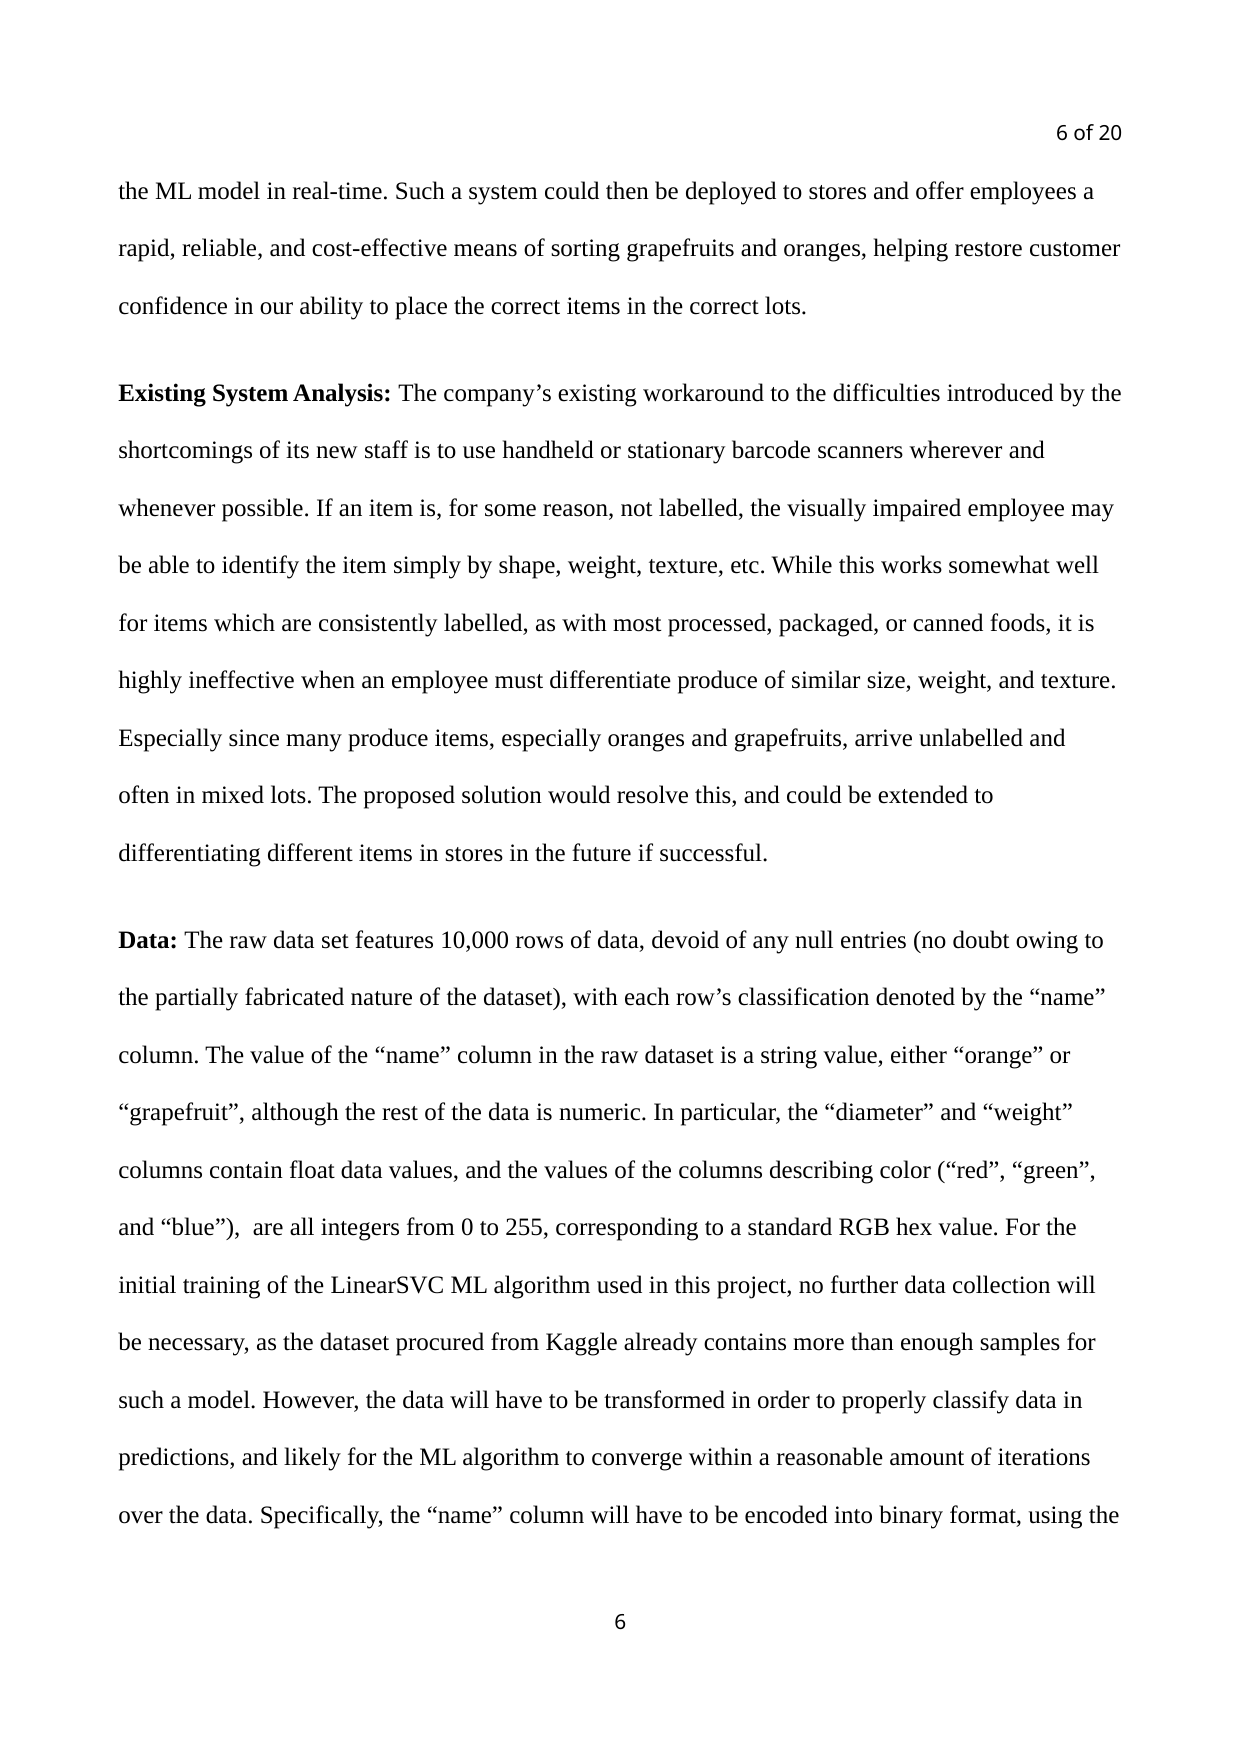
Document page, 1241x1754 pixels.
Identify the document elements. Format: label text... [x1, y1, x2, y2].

text Existing System Analysis: The company’s existing workaround to the difficulties introduced by the shortcomings of its new staff is to use handheld or stationary barcode scanners wherever and whenever possible. If an item is, for some reason, not labelled, the visually impaired employee may be able to identify the item simply by shape, weight, texture, etc. While this works somewhat well for items which are consistently labelled, as with most processed, packaged, or canned foods, it is highly ineffective when an employee must differentiate produce of similar size, weight, and texture. Especially since many produce items, especially oranges and grapefruits, arrive unlabelled and often in mixed lots. The proposed solution would resolve this, and could be extended to differentiating different items in stores in the future if successful. [118, 378, 1122, 867]
text the ML model in real-time. Such a system could then be deployed to stores and offer employees a rapid, reliable, and cost-effective means of sorting grapefruits and oranges, helping restore customer confidence in our ability to place the correct items in the correct lots. [118, 176, 1122, 320]
text Data: The raw data set features 10,000 rows of data, devoid of any null entries (no doubt owing to the partially fabricated nature of the dataset), with each row’s classification denoted by the “name” column. The value of the “name” column in the raw dataset is a string value, either “orange” or “grapefruit”, although the rest of the data is numeric. In particular, the “diameter” and “weight” columns contain float data values, and the values of the columns describing color (“red”, “green”, and “blue”), are all integers from 0 to 255, corresponding to a standard RGB hex value. For the initial training of the LinearSVC ML algorithm used in this project, no further data collection will be necessary, as the dataset procured from Kaggle already contains more than enough samples for such a model. However, the data will have to be transformed in order to properly classify data in predictions, and likely for the ML algorithm to converge within a reasonable amount of iterations over the data. Specifically, the “name” column will have to be encoded into binary format, using the [118, 925, 1122, 1529]
